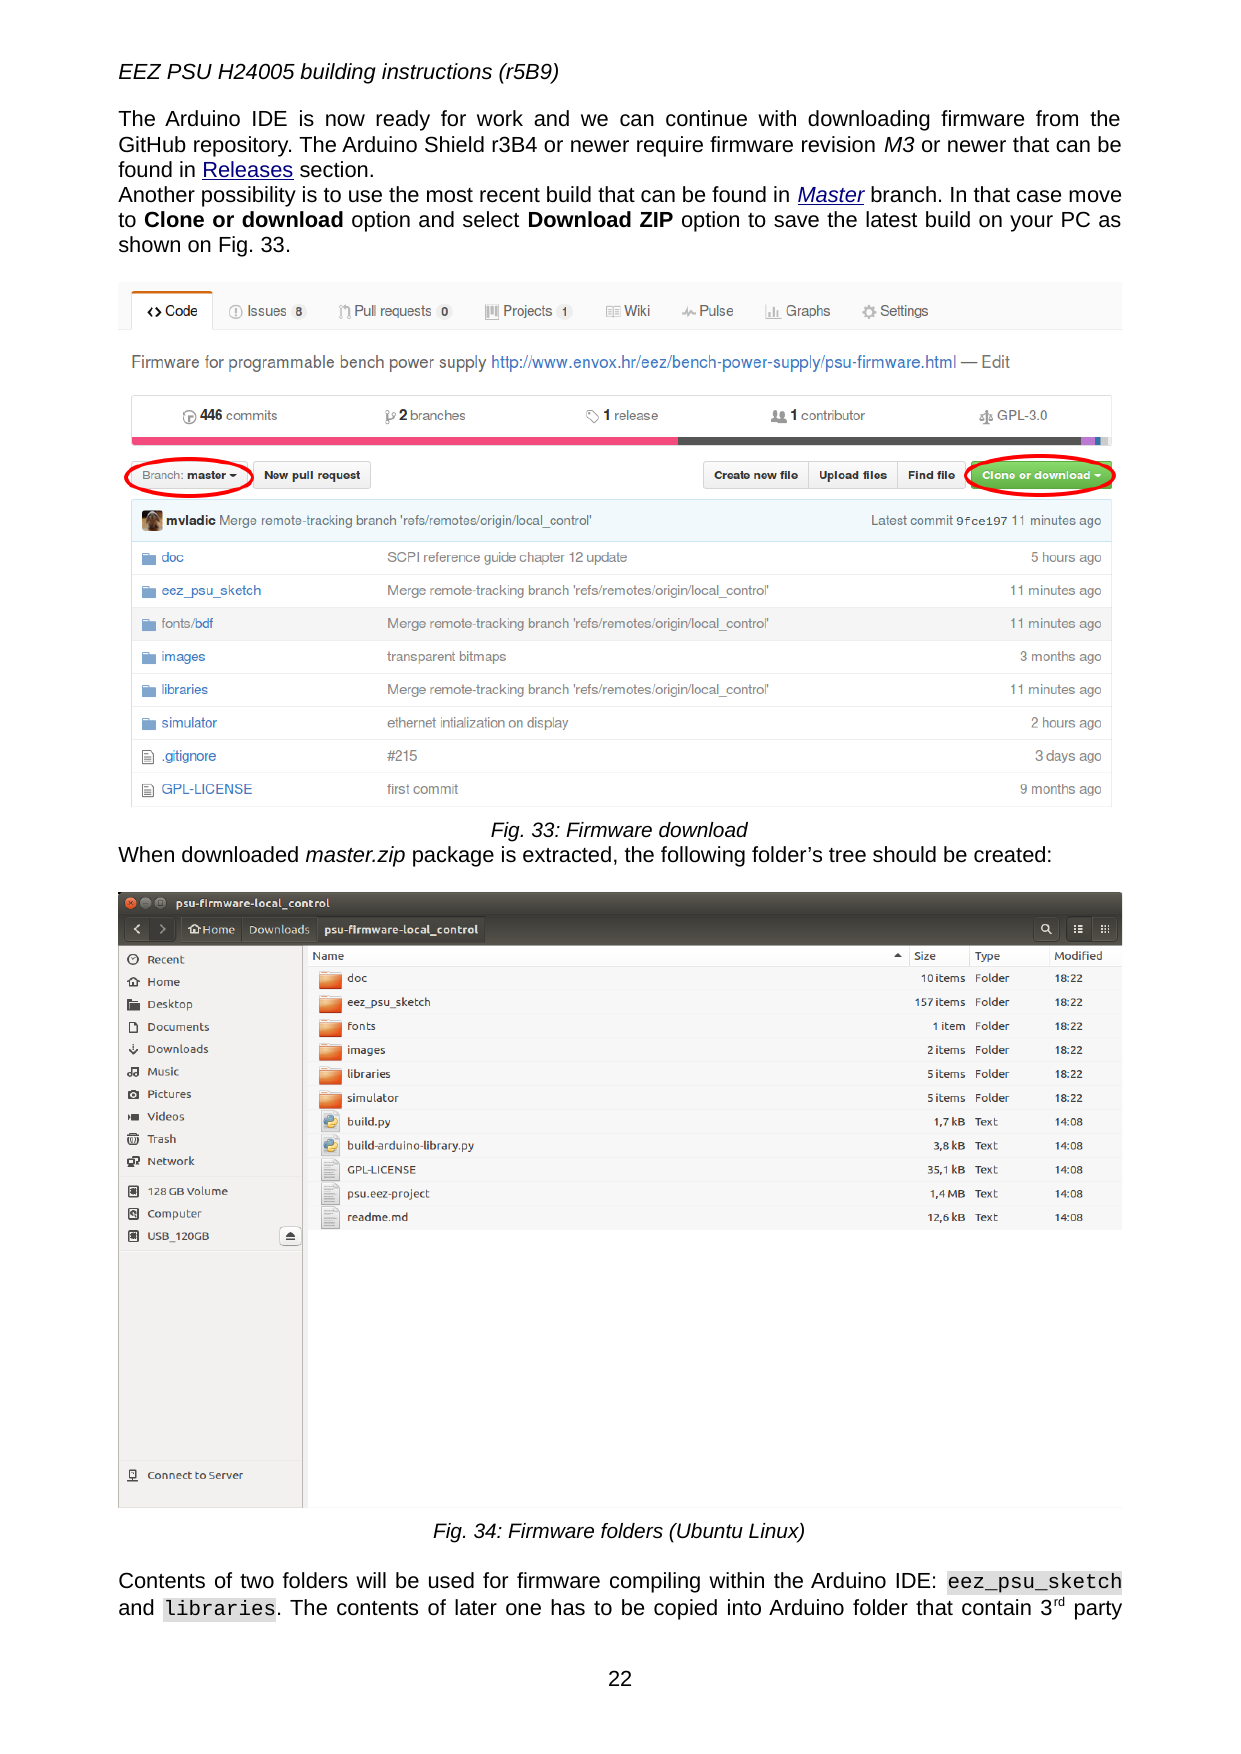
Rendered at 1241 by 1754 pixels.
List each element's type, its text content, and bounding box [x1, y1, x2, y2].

text The Arduino IDE is now ready for work and we can continue with downloading firmware from the GitHub repository. The Arduino Shield r3B4 or newer require firmware revision M3 or newer that can be found in Releases section. [118, 106, 1122, 182]
text Contents of two folders will be used for firmware compiling within the Arduino IDE: eez_psu_sketch and libraries. The contents of later one has to be copied into Arduino folder that contain 3rd party [118, 1568, 1122, 1622]
text Fig. 33: Firmware download [118, 807, 1122, 842]
picture [118, 282, 1123, 807]
text When downloaded master.zip package is extracted, the following folder’s tree should be created: [118, 842, 1122, 867]
picture [118, 892, 1123, 1508]
text Fig. 34: Firmware folders (Ubuntu Linux) [118, 1508, 1122, 1543]
text Another possibility is to use the most recent build that can be found in Master branch. In that case move to Clone or download option and select Download ZIP option to save the latest build on your PC as shown on Fig. 33. [118, 182, 1122, 257]
